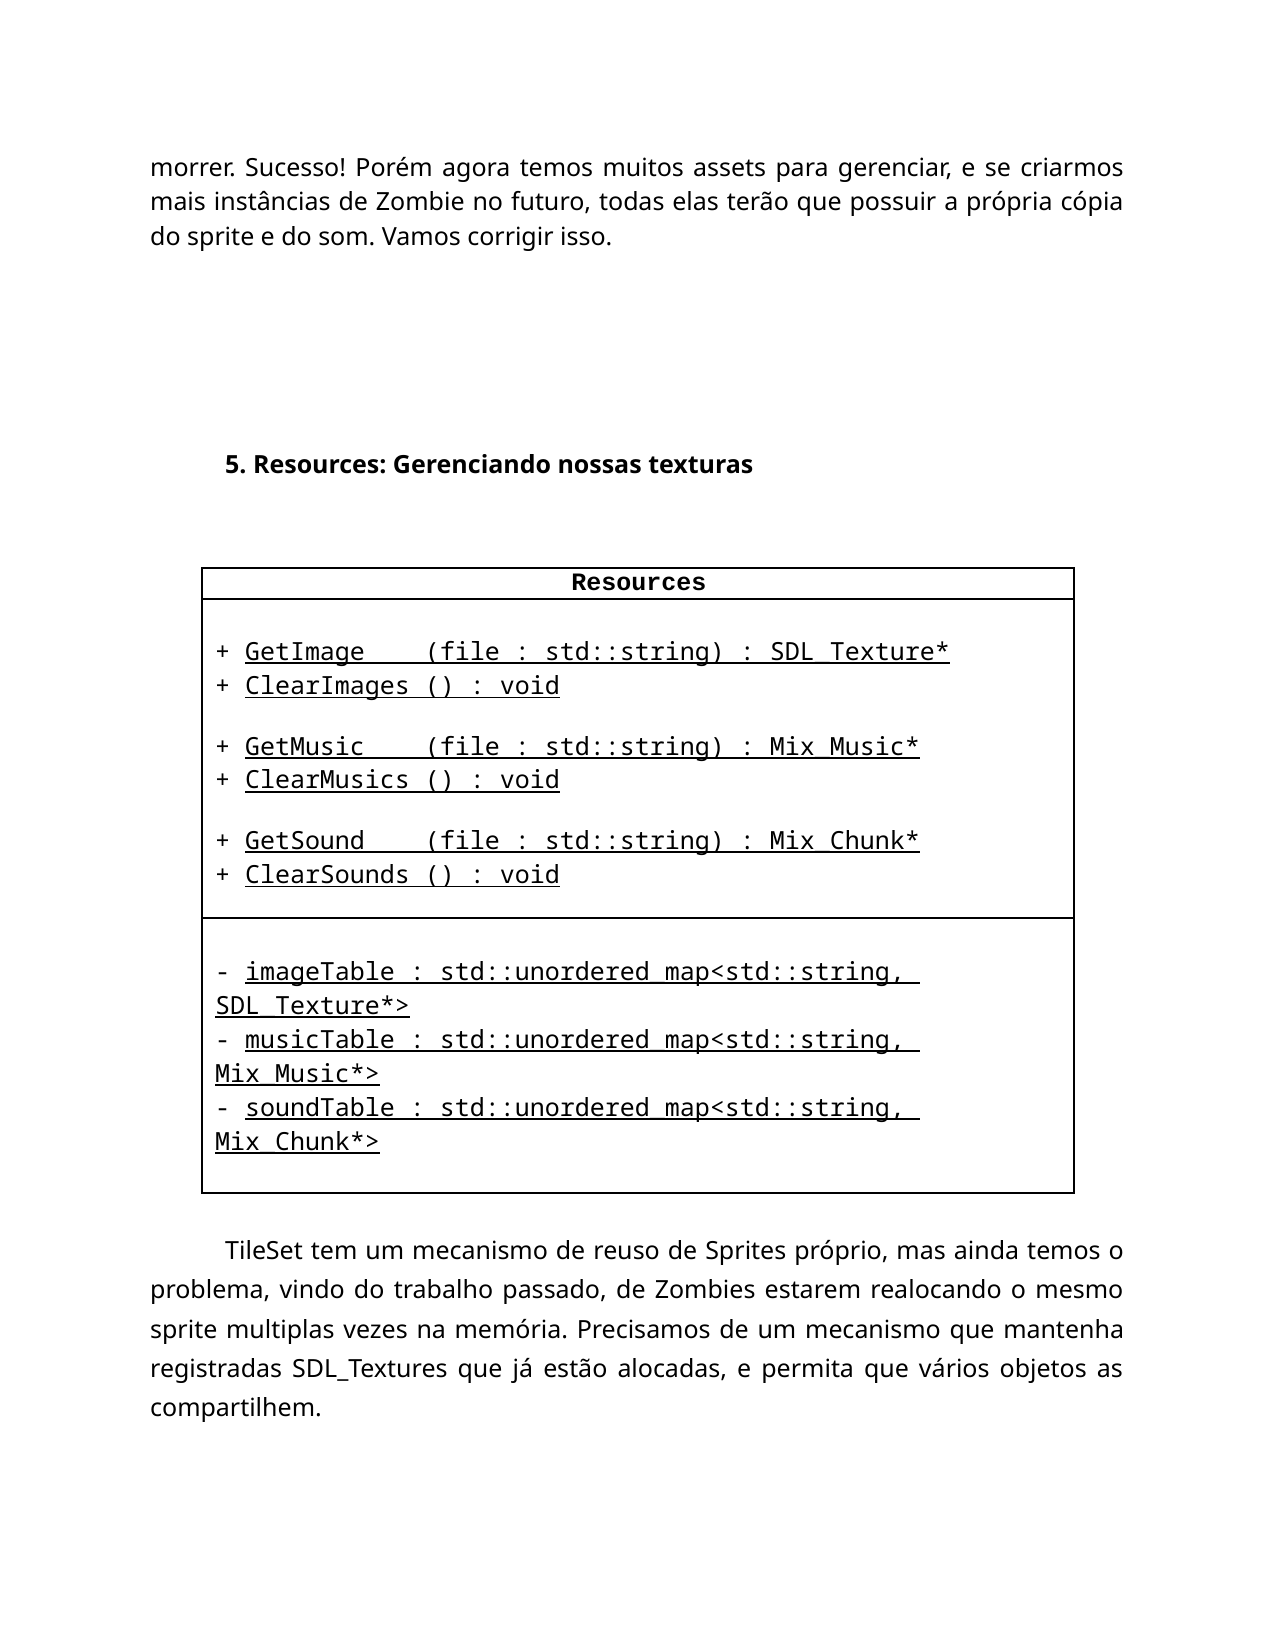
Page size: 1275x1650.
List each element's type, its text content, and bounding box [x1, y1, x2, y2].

table_header Resources [203, 569, 1073, 597]
table_cell + GetImage (file : std::string) : SDL_Texture* + ClearImages () : void + GetMusic (file : std::string) : Mix_Music* + ClearMusics () : void + GetSound (file : std::string) : Mix_Chunk* + ClearSounds () : void [203, 600, 1073, 917]
table_cell - imageTable : std::unordered_map<std::string, SDL_Texture*> - musicTable : std::unordered_map<std::string, Mix_Music*> - soundTable : std::unordered_map<std::string, Mix_Chunk*> [203, 919, 1073, 1192]
text morrer. Sucesso! Porém agora temos muitos assets para gerenciar, e se criarmos mais instâncias de Zombie no futuro, todas elas terão que possuir a própria cópia do sprite e do som. Vamos corrigir isso. [150, 150, 1125, 252]
text 5. Resources: Gerenciando nossas texturas [150, 446, 1125, 480]
text TileSet tem um mecanismo de reuso de Sprites próprio, mas ainda temos o problema, vindo do trabalho passado, de Zombies estarem realocando o mesmo sprite multiplas vezes na memória. Precisamos de um mecanismo que mantenha registradas SDL_Textures que já estão alocadas, e permita que vários objetos as compartilhem. [150, 1233, 1125, 1424]
